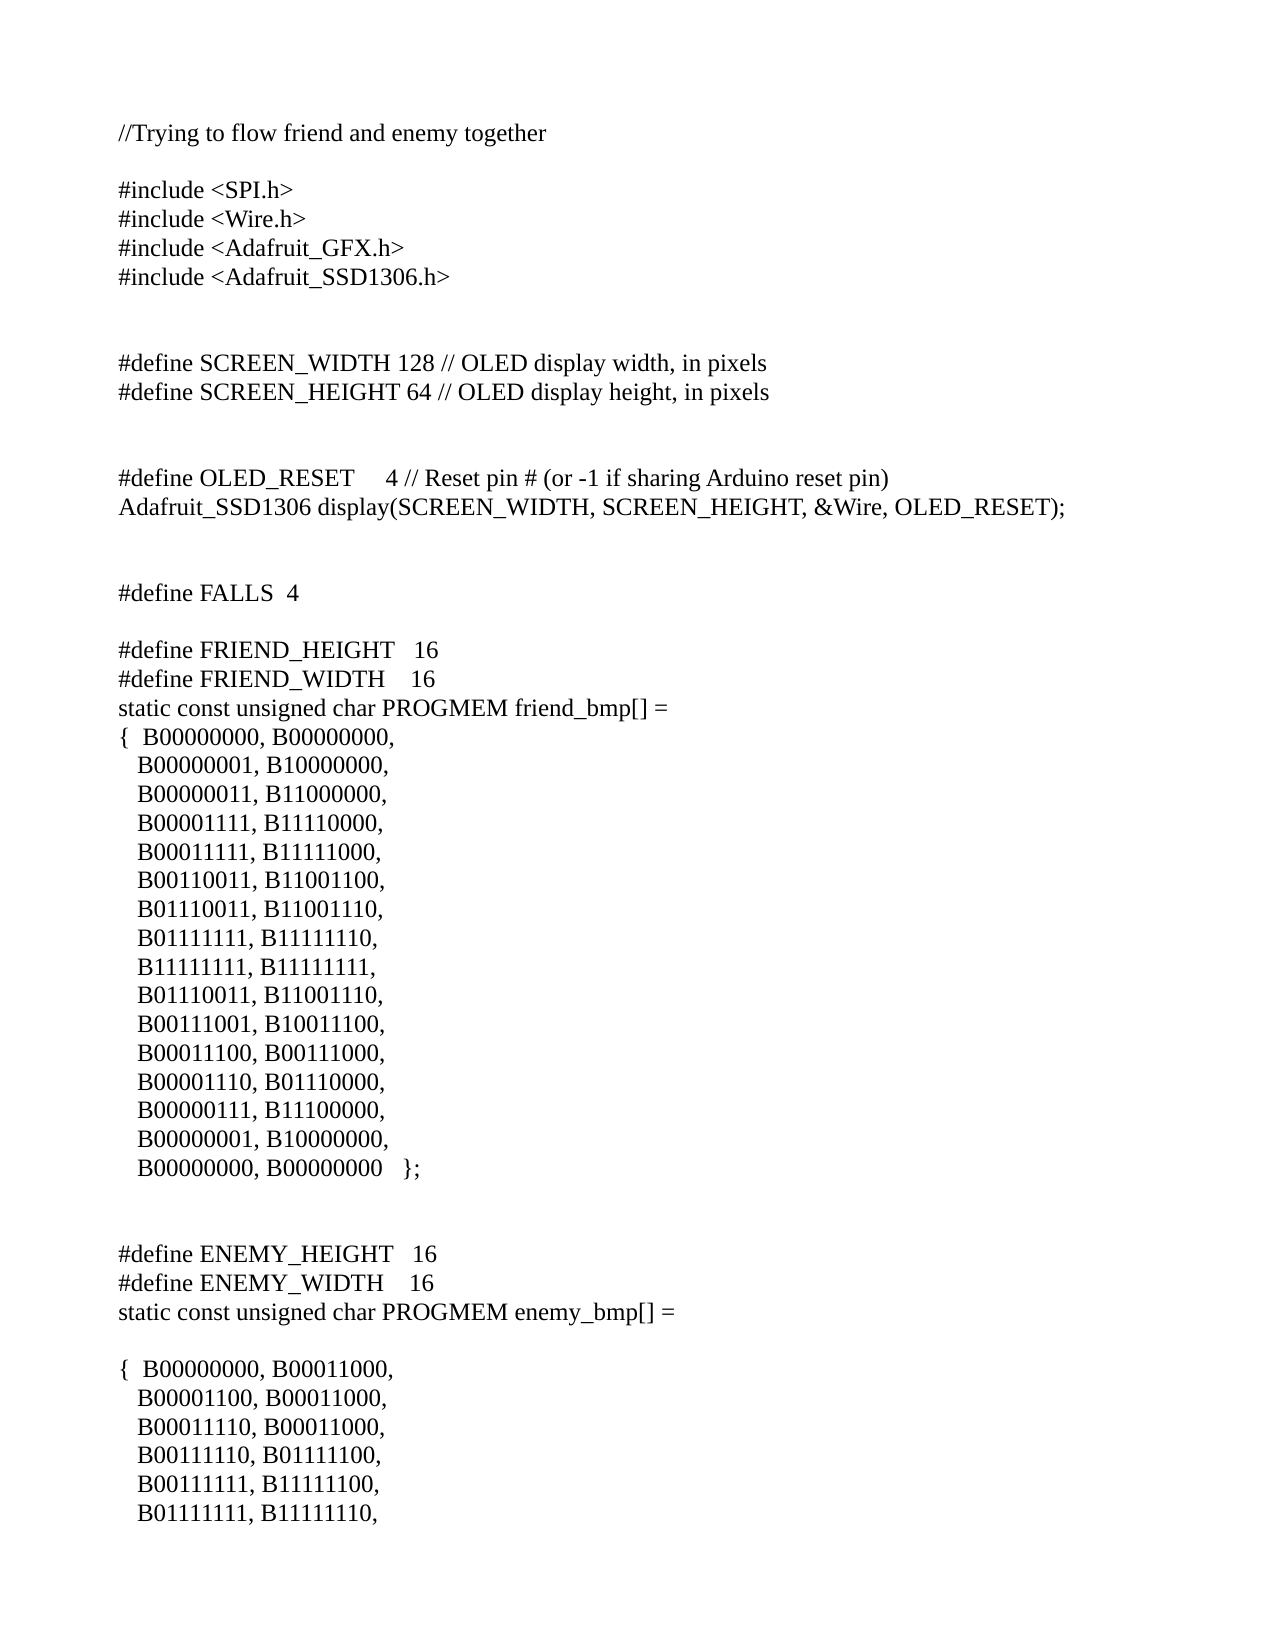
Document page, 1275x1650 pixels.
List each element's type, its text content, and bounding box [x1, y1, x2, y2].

text #define ENEMY_HEIGHT 16 [118, 1239, 1157, 1268]
text B00011100, B00111000, [118, 1038, 1157, 1067]
text { B00000000, B00011000, [118, 1354, 1157, 1383]
text #include <Adafruit_GFX.h> [118, 233, 1157, 262]
text B00110011, B11001100, [118, 866, 1157, 894]
text #define FRIEND_WIDTH 16 [118, 664, 1157, 693]
text B00011111, B11111000, [118, 837, 1157, 866]
text #include <Adafruit_SSD1306.h> [118, 262, 1157, 291]
text static const unsigned char PROGMEM friend_bmp[] = [118, 693, 1157, 722]
text #define FRIEND_HEIGHT 16 [118, 636, 1157, 664]
text Adafruit_SSD1306 display(SCREEN_WIDTH, SCREEN_HEIGHT, &Wire, OLED_RESET); [118, 492, 1157, 521]
text B00000001, B10000000, [118, 1124, 1157, 1153]
text #include <Wire.h> [118, 204, 1157, 233]
text B00011110, B00011000, [118, 1412, 1157, 1441]
text #include <SPI.h> [118, 176, 1157, 204]
text #define ENEMY_WIDTH 16 [118, 1268, 1157, 1297]
text B00001110, B01110000, [118, 1067, 1157, 1096]
text #define FALLS 4 [118, 578, 1157, 607]
text #define OLED_RESET 4 // Reset pin # (or -1 if sharing Arduino reset pin) [118, 463, 1157, 492]
text #define SCREEN_HEIGHT 64 // OLED display height, in pixels [118, 377, 1157, 406]
text #define SCREEN_WIDTH 128 // OLED display width, in pixels [118, 348, 1157, 377]
text B00000000, B00000000 }; [118, 1153, 1157, 1182]
text { B00000000, B00000000, [118, 722, 1157, 751]
text B00111001, B10011100, [118, 1009, 1157, 1038]
text B01110011, B11001110, [118, 981, 1157, 1009]
text B00000001, B10000000, [118, 751, 1157, 779]
text //Trying to flow friend and enemy together [118, 118, 1157, 147]
text static const unsigned char PROGMEM enemy_bmp[] = [118, 1297, 1157, 1326]
text B00001111, B11110000, [118, 808, 1157, 837]
text B11111111, B11111111, [118, 952, 1157, 981]
text B00000111, B11100000, [118, 1096, 1157, 1124]
text B00000011, B11000000, [118, 779, 1157, 808]
text B01111111, B11111110, [118, 1498, 1157, 1527]
text B01111111, B11111110, [118, 923, 1157, 952]
text B00001100, B00011000, [118, 1383, 1157, 1412]
text B00111110, B01111100, [118, 1441, 1157, 1469]
text B00111111, B11111100, [118, 1469, 1157, 1498]
text B01110011, B11001110, [118, 894, 1157, 923]
